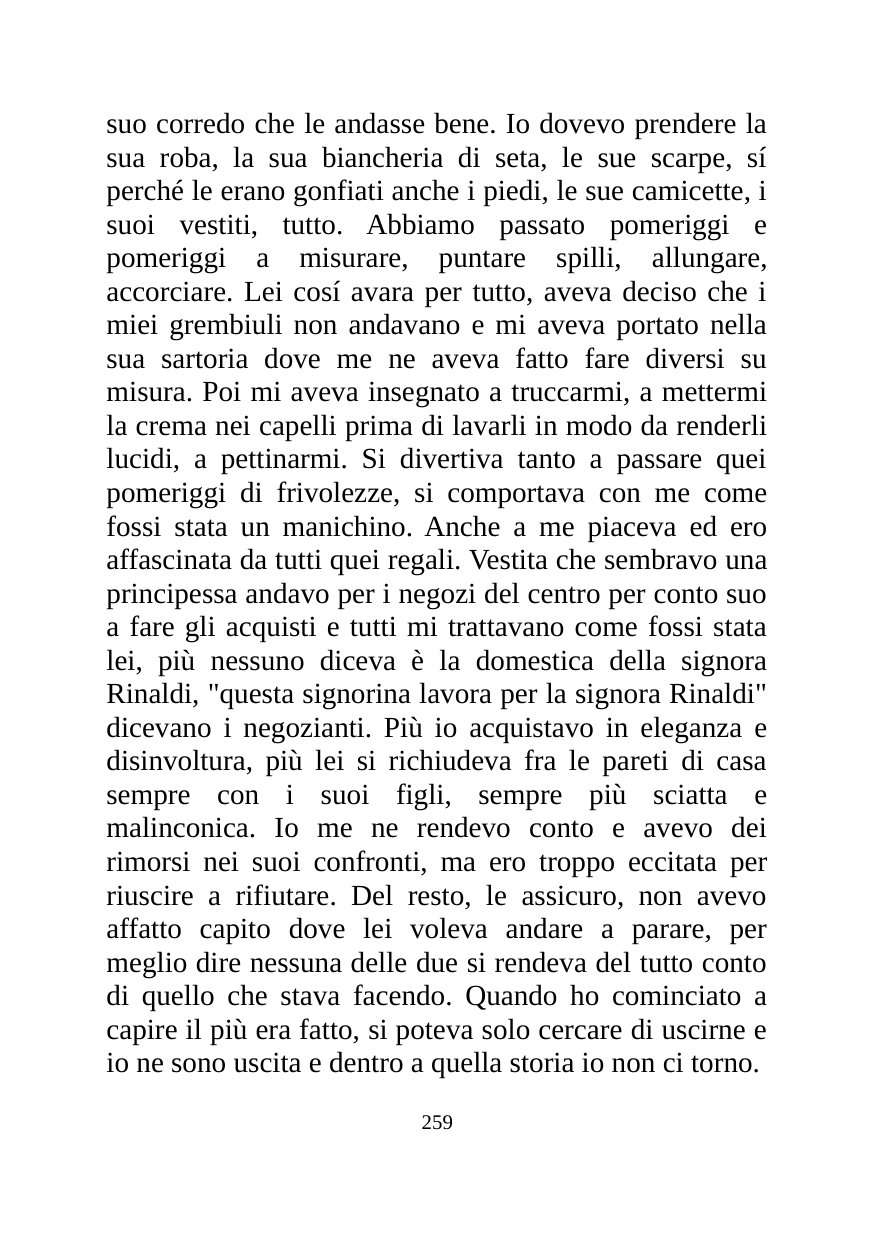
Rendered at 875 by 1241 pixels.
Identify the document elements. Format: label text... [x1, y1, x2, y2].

text suo corredo che le andasse bene. Io dovevo prendere la sua roba, la sua biancheria di seta, le sue scarpe, sí perché le erano gonfiati anche i piedi, le sue camicette, i suoi vestiti, tutto. Abbiamo passato pomeriggi e pomeriggi a misurare, puntare spilli, allungare, accorciare. Lei cosí avara per tutto, aveva deciso che i miei grembiuli non andavano e mi aveva portato nella sua sartoria dove me ne aveva fatto fare diversi su misura. Poi mi aveva insegnato a truccarmi, a mettermi la crema nei capelli prima di lavarli in modo da renderli lucidi, a pettinarmi. Si divertiva tanto a passare quei pomeriggi di frivolezze, si comportava con me come fossi stata un manichino. Anche a me piaceva ed ero affascinata da tutti quei regali. Vestita che sembravo una principessa andavo per i negozi del centro per conto suo a fare gli acquisti e tutti mi trattavano come fossi stata lei, più nessuno diceva è la domestica della signora Rinaldi, "questa signorina lavora per la signora Rinaldi" dicevano i negozianti. Più io acquistavo in eleganza e disinvoltura, più lei si richiudeva fra le pareti di casa sempre con i suoi figli, sempre più sciatta e malinconica. Io me ne rendevo conto e avevo dei rimorsi nei suoi confronti, ma ero troppo eccitata per riuscire a rifiutare. Del resto, le assicuro, non avevo affatto capito dove lei voleva andare a parare, per meglio dire nessuna delle due si rendeva del tutto conto di quello che stava facendo. Quando ho cominciato a capire il più era fatto, si poteva solo cercare di uscirne e io ne sono uscita e dentro a quella storia io non ci torno. [106, 106, 768, 1079]
